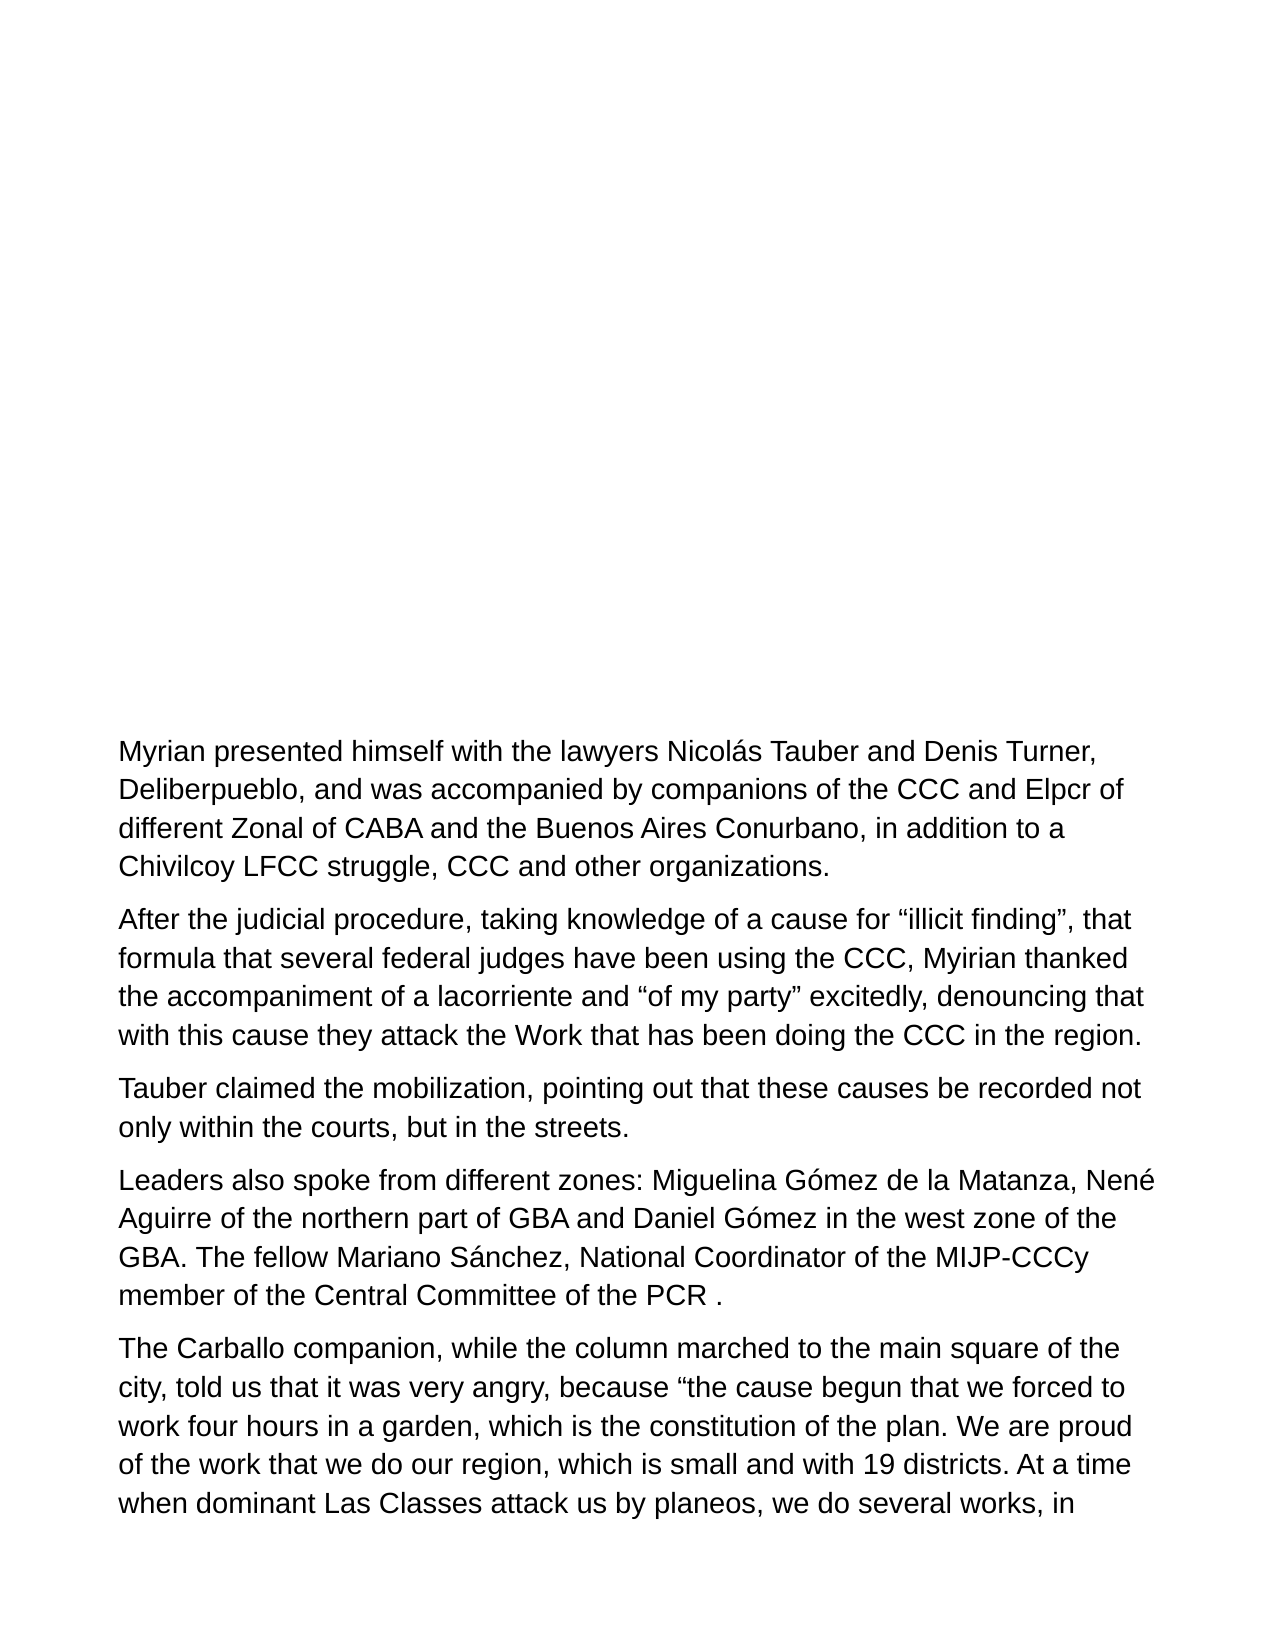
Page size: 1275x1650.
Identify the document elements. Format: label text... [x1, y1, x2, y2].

text After the judicial procedure, taking knowledge of a cause for “illicit finding”, that formula that several federal judges have been using the CCC, Myirian thanked the accompaniment of a lacorriente and “of my party” excitedly, denouncing that with this cause they attack the Work that has been doing the CCC in the region. [118, 902, 1157, 1051]
text Myrian presented himself with the lawyers Nicolás Tauber and Denis Turner, Deliberpueblo, and was accompanied by companions of the CCC and Elpcr of different Zonal of CABA and the Buenos Aires Conurbano, in addition to a Chivilcoy LFCC struggle, CCC and other organizations. [118, 118, 1157, 883]
text Tauber claimed the mobilization, pointing out that these causes be recorded not only within the courts, but in the streets. [118, 1071, 1157, 1143]
text The Carballo companion, while the column marched to the main square of the city, told us that it was very angry, because “the cause begun that we forced to work four hours in a garden, which is the constitution of the plan. We are proud of the work that we do our region, which is small and with 19 districts. At a time when dominant Las Classes attack us by planeos, we do several works, in [118, 1331, 1157, 1519]
text Leaders also spoke from different zones: Miguelina Gómez de la Matanza, Nené Aguirre of the northern part of GBA and Daniel Gómez in the west zone of the GBA. The fellow Mariano Sánchez, National Coordinator of the MIJP-CCCy member of the Central Committee of the PCR . [118, 1163, 1157, 1312]
